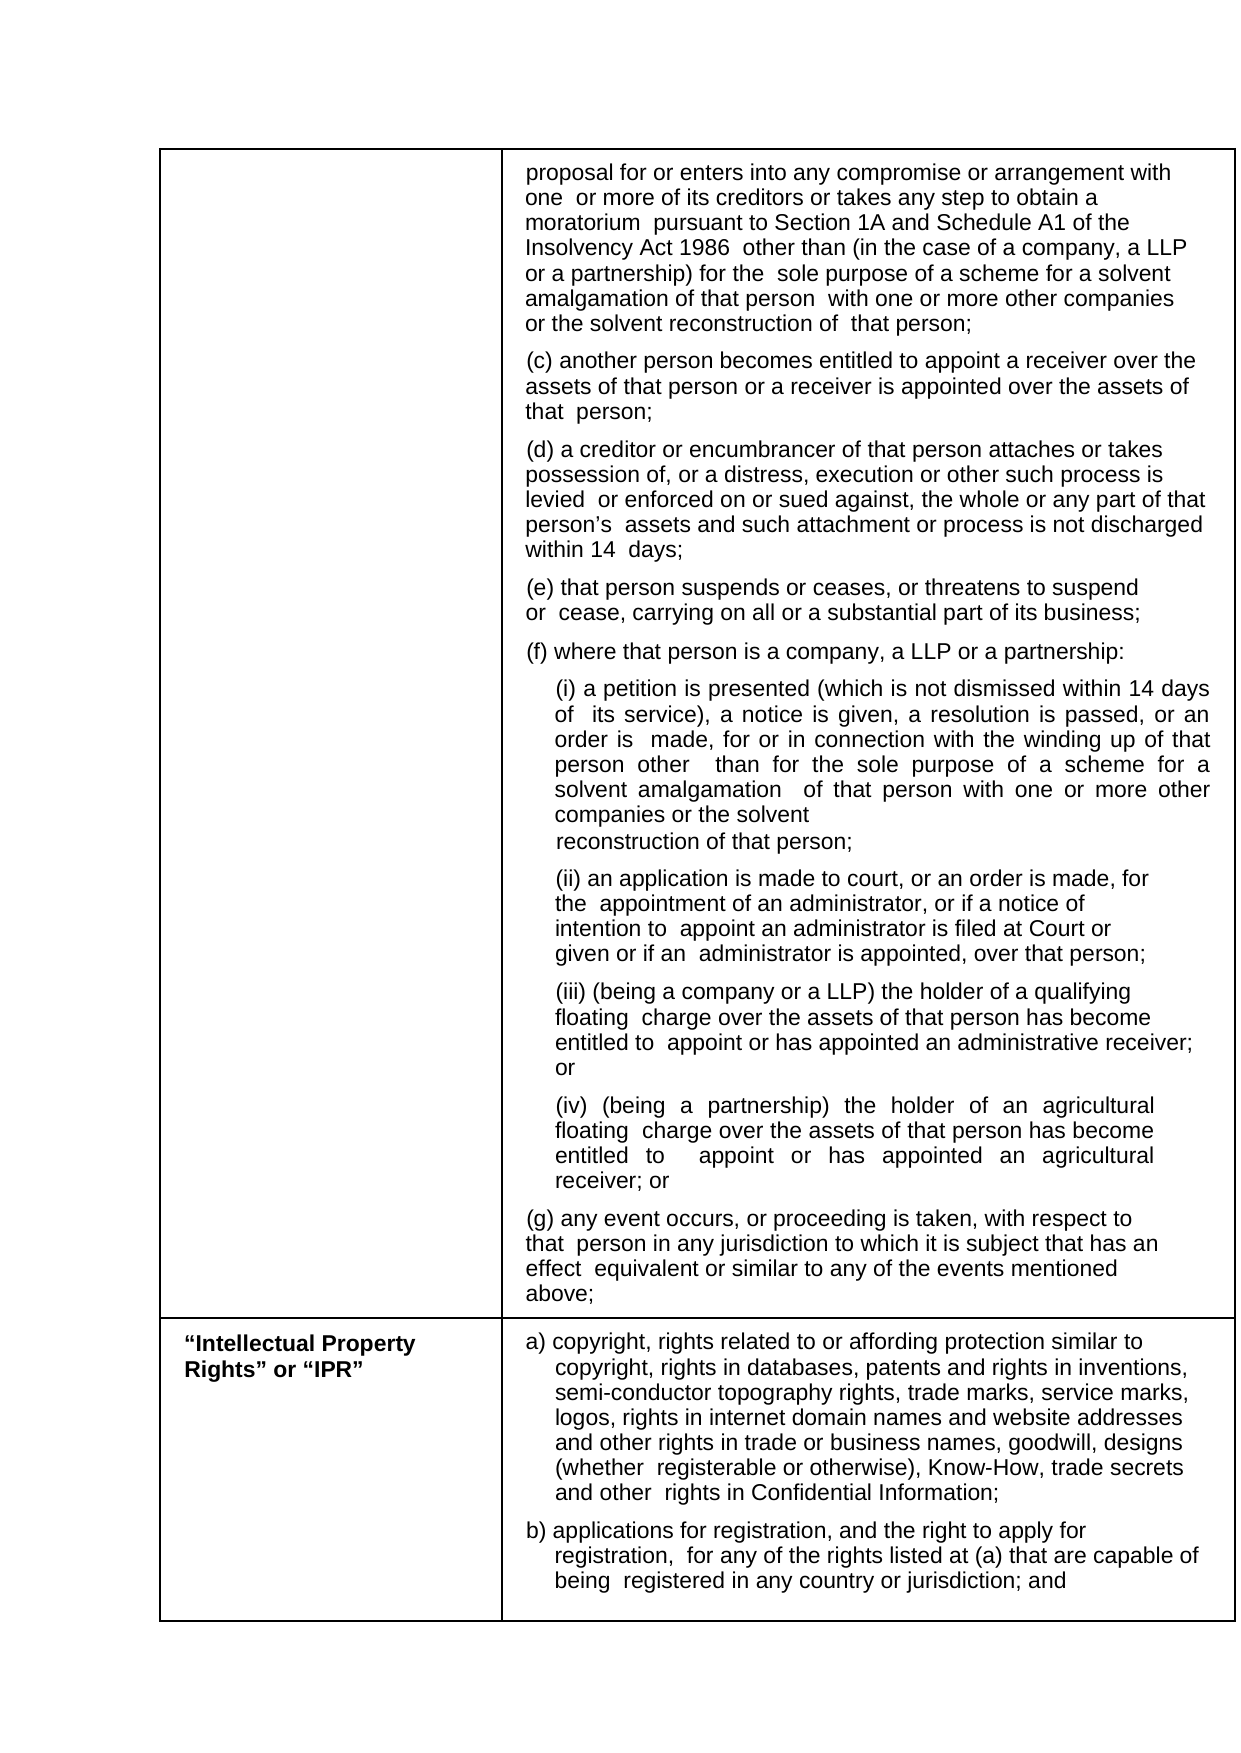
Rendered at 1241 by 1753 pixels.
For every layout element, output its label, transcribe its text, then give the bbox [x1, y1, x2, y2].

table_header [161, 150, 501, 1317]
table_cell “Intellectual Property Rights” or “IPR” [161, 1319, 501, 1619]
table_cell a) copyright, rights related to or affording protection similar to copyright, rights in databases, patents and rights in inventions, semi-conductor topography rights, trade marks, service marks, logos, rights in internet domain names and website addresses and other rights in trade or business names, goodwill, designs (whether registerable or otherwise), Know-How, trade secrets and other rights in Confidential Information; b) applications for registration, and the right to apply for registration, for any of the rights listed at (a) that are capable of being registered in any country or jurisdiction; and [503, 1319, 1234, 1619]
table_header proposal for or enters into any compromise or arrangement with one or more of its creditors or takes any step to obtain a moratorium pursuant to Section 1A and Schedule A1 of the Insolvency Act 1986 other than (in the case of a company, a LLP or a partnership) for the sole purpose of a scheme for a solvent amalgamation of that person with one or more other companies or the solvent reconstruction of that person; (c) another person becomes entitled to appoint a receiver over the assets of that person or a receiver is appointed over the assets of that person; (d) a creditor or encumbrancer of that person attaches or takes possession of, or a distress, execution or other such process is levied or enforced on or sued against, the whole or any part of that person’s assets and such attachment or process is not discharged within 14 days; (e) that person suspends or ceases, or threatens to suspend or cease, carrying on all or a substantial part of its business; (f) where that person is a company, a LLP or a partnership: (i) a petition is presented (which is not dismissed within 14 days of its service), a notice is given, a resolution is passed, or an order is made, for or in connection with the winding up of that person other than for the sole purpose of a scheme for a solvent amalgamation of that person with one or more other companies or the solvent reconstruction of that person; (ii) an application is made to court, or an order is made, for the appointment of an administrator, or if a notice of intention to appoint an administrator is filed at Court or given or if an administrator is appointed, over that person; (iii) (being a company or a LLP) the holder of a qualifying floating charge over the assets of that person has become entitled to appoint or has appointed an administrative receiver; or (iv) (being a partnership) the holder of an agricultural floating charge over the assets of that person has become entitled to appoint or has appointed an agricultural receiver; or (g) any event occurs, or proceeding is taken, with respect to that person in any jurisdiction to which it is subject that has an effect equivalent or similar to any of the events mentioned above; [503, 150, 1234, 1317]
